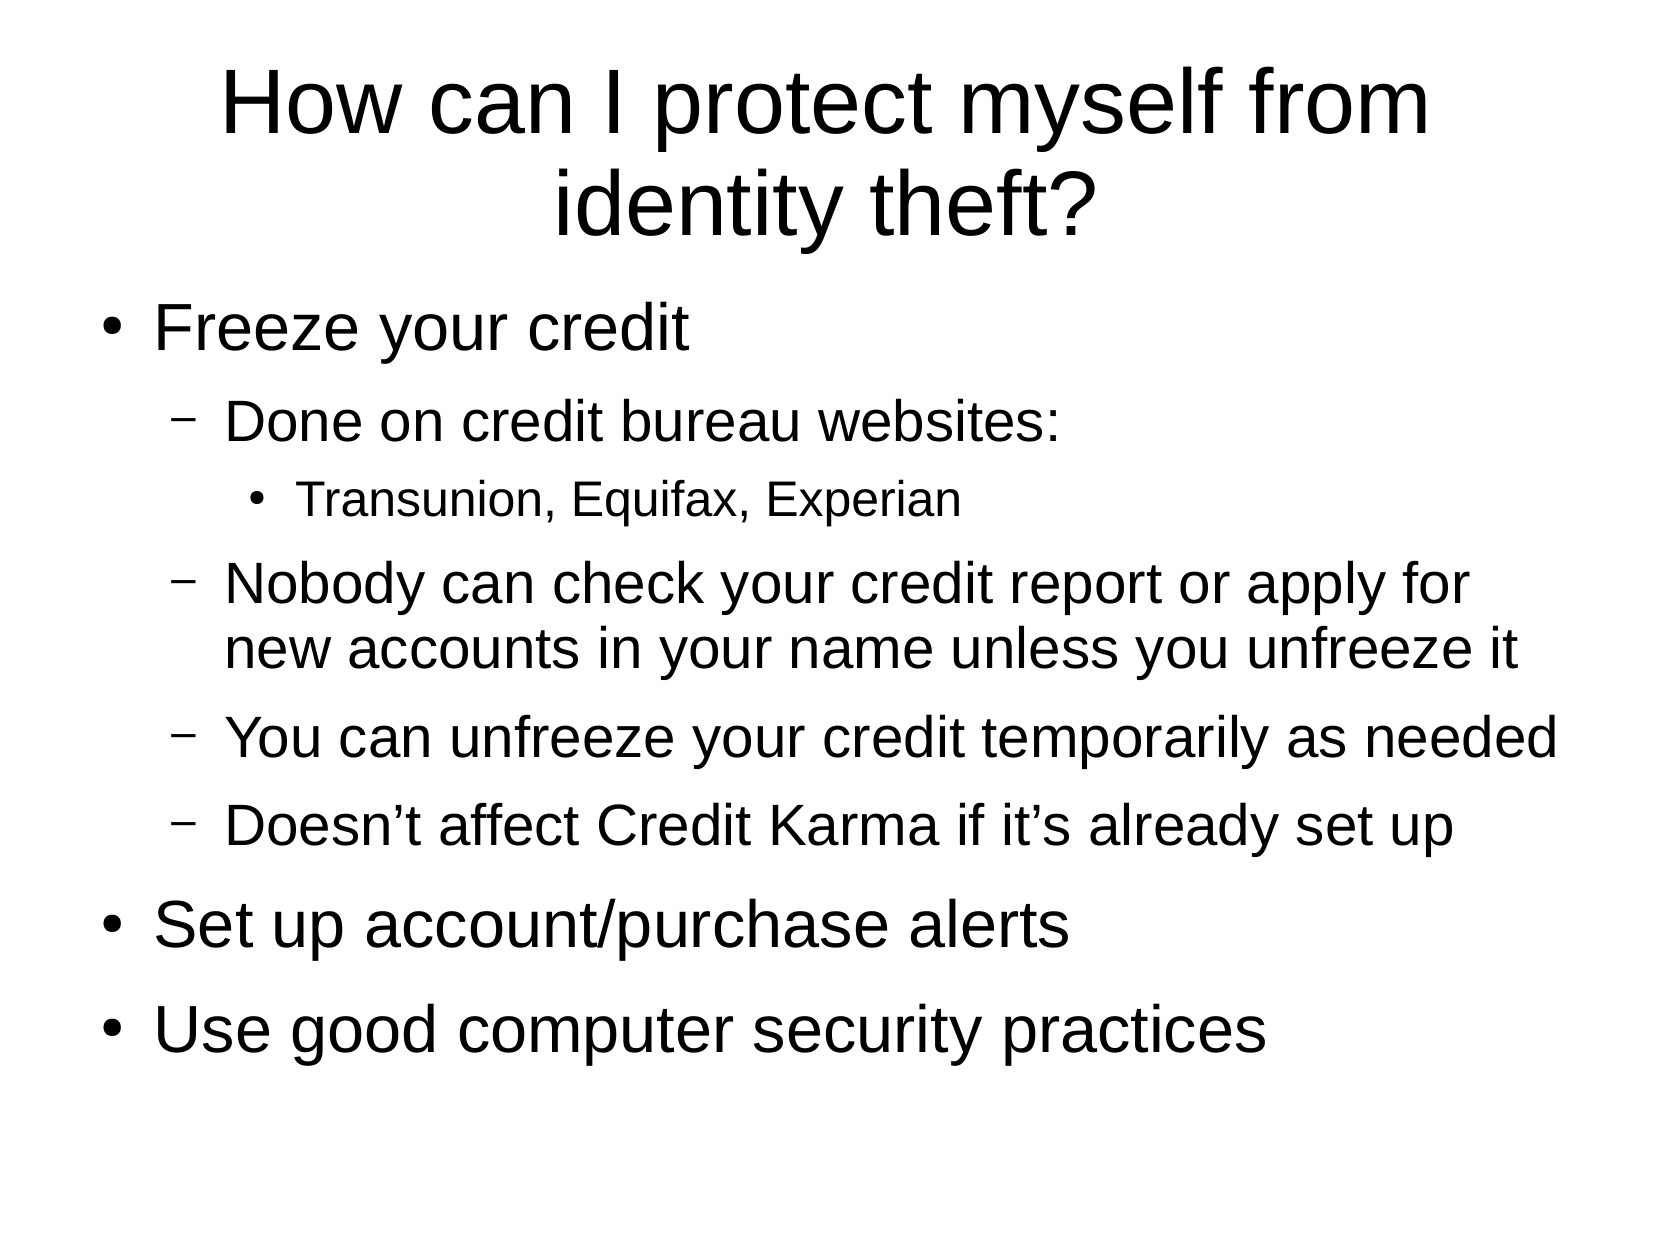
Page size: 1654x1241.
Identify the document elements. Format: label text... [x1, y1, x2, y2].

list Freeze your credit Done on credit bureau websites: Transunion, Equifax, Experian Nobody can check your credit report or apply for new accounts in your name unless you unfreeze it You can unfreeze your credit temporarily as needed Doesn’t affect Credit Karma if it’s already set up Set up account/purchase alerts Use good computer security practices [82, 290, 1571, 1182]
title How can I protect myself from identity theft? [82, 49, 1571, 257]
